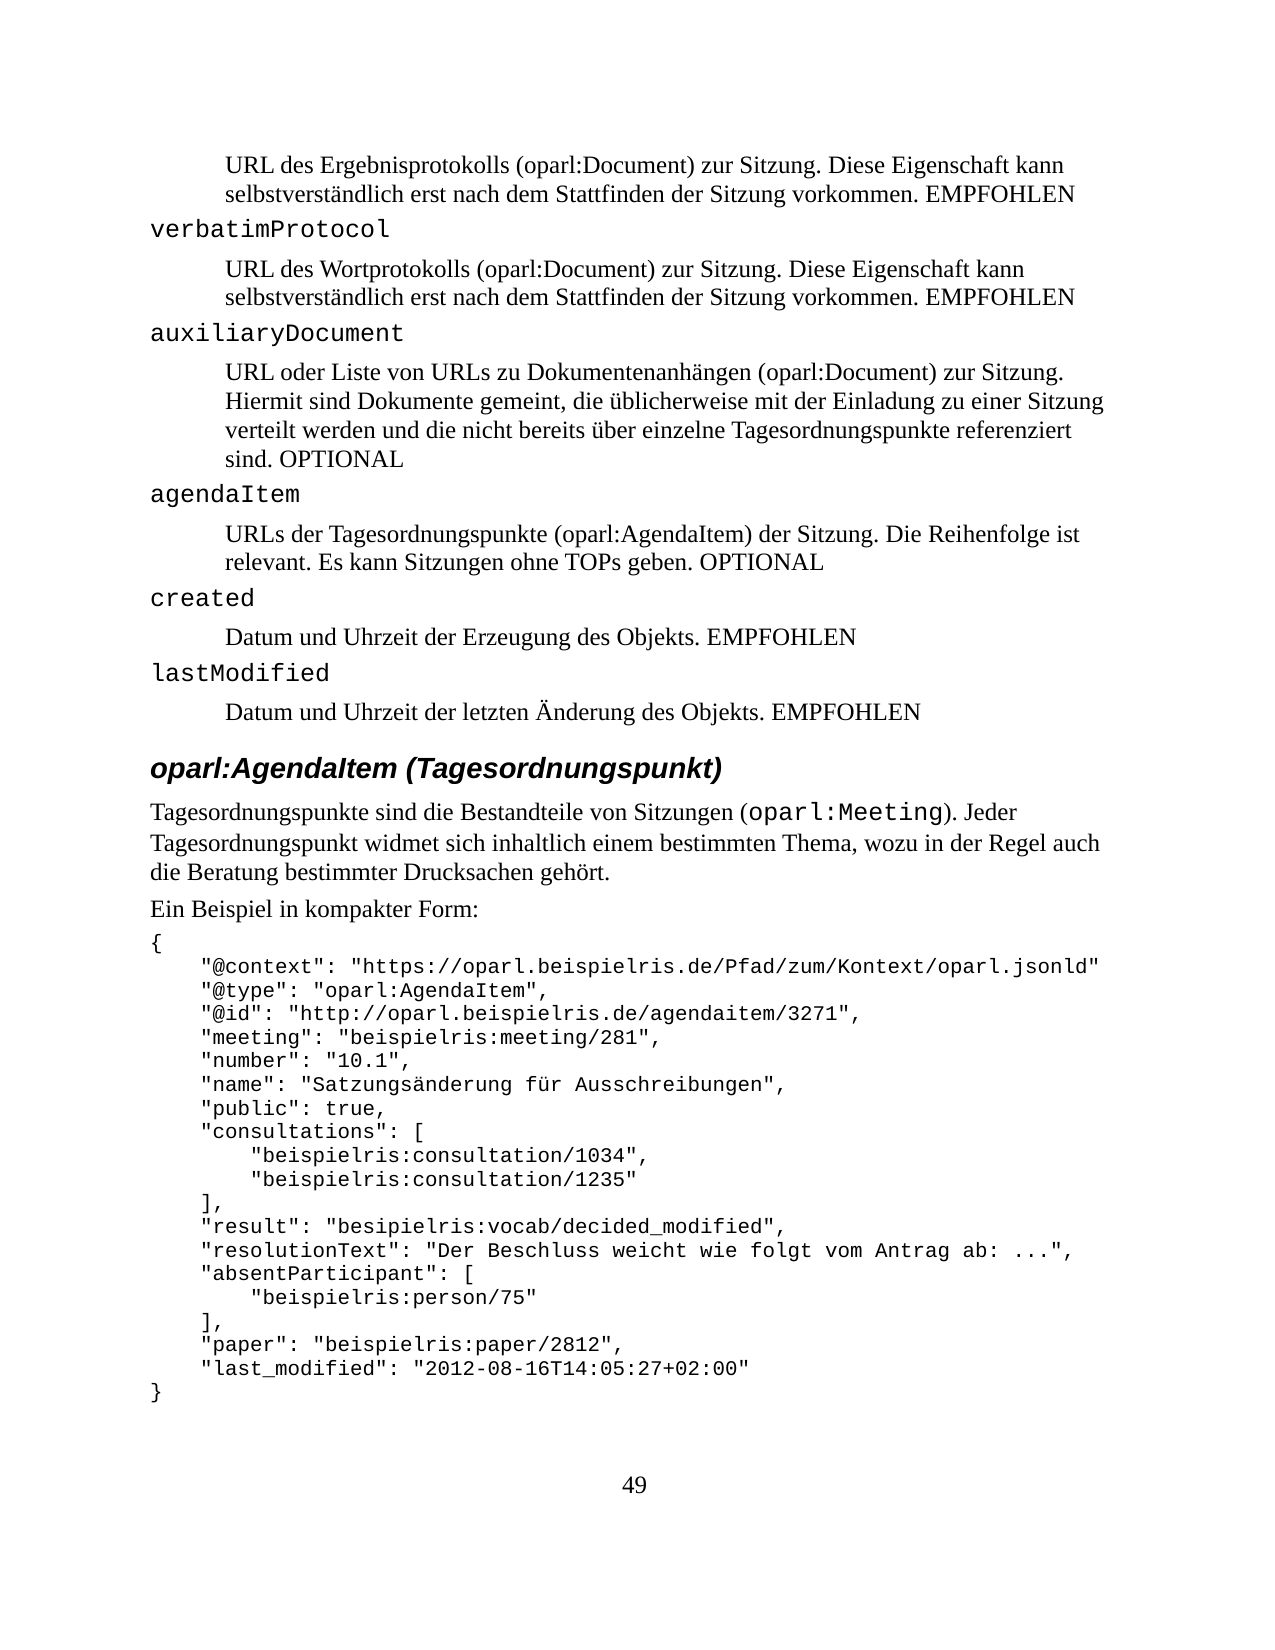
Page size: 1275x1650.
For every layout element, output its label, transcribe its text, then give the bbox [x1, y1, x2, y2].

text "@id": "http://oparl.beispielris.de/agendaitem/3271", [150, 1003, 1125, 1027]
text ], [150, 1311, 1125, 1334]
text "beispielris:consultation/1235" [150, 1169, 1125, 1192]
text } [150, 1382, 1125, 1405]
text "name": "Satzungsänderung für Ausschreibungen", [150, 1074, 1125, 1098]
text "last_modified": "2012-08-16T14:05:27+02:00" [150, 1358, 1125, 1382]
text auxiliaryDocument [150, 320, 1125, 348]
text verbatimProtocol [150, 216, 1125, 245]
text "beispielris:person/75" [150, 1287, 1125, 1311]
subtitle oparl:AgendaItem (Tagesordnungspunkt) [150, 751, 1125, 785]
text { [150, 932, 1125, 956]
text Datum und Uhrzeit der letzten Änderung des Objekts. EMPFOHLEN [225, 697, 1125, 726]
text "number": "10.1", [150, 1051, 1125, 1074]
text "meeting": "beispielris:meeting/281", [150, 1027, 1125, 1051]
text "result": "besipielris:vocab/decided_modified", [150, 1216, 1125, 1240]
text Tagesordnungspunkte sind die Bestandteile von Sitzungen (oparl:Meeting). Jeder Tagesordnungspunkt widmet sich inhaltlich einem bestimmten Thema, wozu in der Regel auch die Beratung bestimmter Drucksachen gehört. [150, 797, 1125, 886]
text "resolutionText": "Der Beschluss weicht wie folgt vom Antrag ab: ...", [150, 1240, 1125, 1263]
text "@context": "https://oparl.beispielris.de/Pfad/zum/Kontext/oparl.jsonld" [150, 956, 1125, 979]
text "paper": "beispielris:paper/2812", [150, 1334, 1125, 1358]
text "beispielris:consultation/1034", [150, 1145, 1125, 1169]
text Datum und Uhrzeit der Erzeugung des Objekts. EMPFOHLEN [225, 622, 1125, 651]
text URLs der Tagesordnungspunkte (oparl:AgendaItem) der Sitzung. Die Reihenfolge ist relevant. Es kann Sitzungen ohne TOPs geben. OPTIONAL [225, 519, 1125, 576]
text "public": true, [150, 1098, 1125, 1121]
text Ein Beispiel in kompakter Form: [150, 894, 1125, 923]
text lastModified [150, 660, 1125, 688]
text URL des Ergebnisprotokolls (oparl:Document) zur Sitzung. Diese Eigenschaft kann selbstverständlich erst nach dem Stattfinden der Sitzung vorkommen. EMPFOHLEN [225, 150, 1125, 207]
text agendaItem [150, 481, 1125, 510]
text created [150, 585, 1125, 613]
text "@type": "oparl:AgendaItem", [150, 979, 1125, 1003]
text "consultations": [ [150, 1121, 1125, 1145]
text ], [150, 1192, 1125, 1216]
text URL des Wortprotokolls (oparl:Document) zur Sitzung. Diese Eigenschaft kann selbstverständlich erst nach dem Stattfinden der Sitzung vorkommen. EMPFOHLEN [225, 254, 1125, 311]
text "absentParticipant": [ [150, 1263, 1125, 1287]
text URL oder Liste von URLs zu Dokumentenanhängen (oparl:Document) zur Sitzung. Hiermit sind Dokumente gemeint, die üblicherweise mit der Einladung zu einer Sitzung verteilt werden und die nicht bereits über einzelne Tagesordnungspunkte referenziert sind. OPTIONAL [225, 357, 1125, 472]
